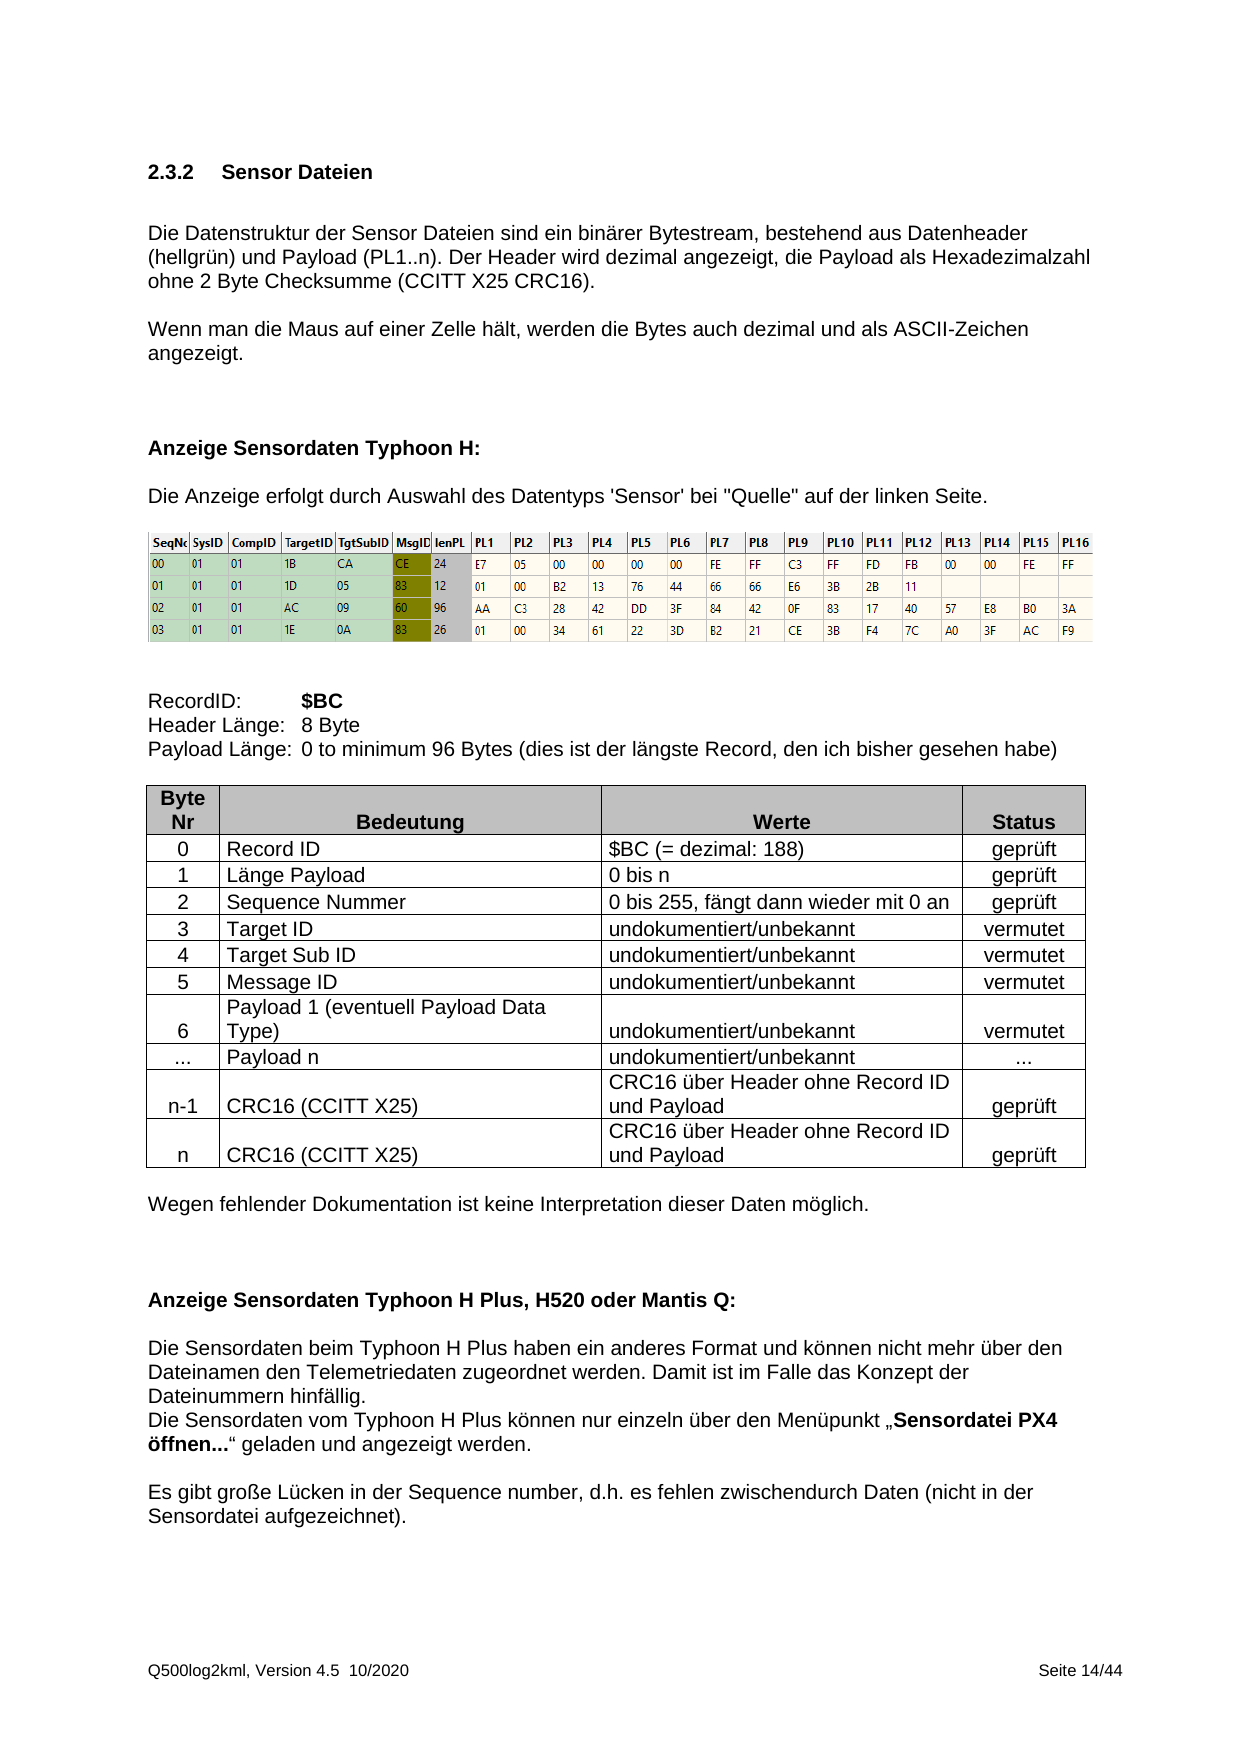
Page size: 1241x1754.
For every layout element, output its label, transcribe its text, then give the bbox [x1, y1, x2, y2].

text Die Sensordaten vom Typhoon H Plus können nur einzeln über den Menüpunkt „Sensordatei PX4 öffnen...“ geladen und angezeigt werden. [148, 1408, 1093, 1456]
table_header Bedeutung [220, 786, 601, 834]
table_header Status [963, 786, 1085, 834]
table_cell Record ID [220, 835, 601, 861]
text Es gibt große Lücken in der Sequence number, d.h. es fehlen zwischendurch Daten (nicht in der Sensordatei aufgezeichnet). [148, 1479, 1093, 1527]
text Anzeige Sensordaten Typhoon H: [148, 436, 1093, 460]
table_cell geprüft [963, 862, 1085, 887]
table_cell 5 [147, 968, 219, 993]
table_cell vermutet [963, 941, 1085, 967]
table_cell $BC (= dezimal: 188) [602, 835, 962, 861]
table_cell vermutet [963, 968, 1085, 993]
table_cell CRC16 (CCITT X25) [220, 1119, 601, 1167]
table_cell n [147, 1119, 219, 1167]
table_cell CRC16 (CCITT X25) [220, 1070, 601, 1118]
picture [147, 532, 1093, 642]
table_cell 2 [147, 888, 219, 914]
table_cell Target ID [220, 915, 601, 940]
table_cell Payload n [220, 1044, 601, 1069]
table_cell vermutet [963, 915, 1085, 940]
table_cell Länge Payload [220, 862, 601, 887]
text Die Anzeige erfolgt durch Auswahl des Datentyps 'Sensor' bei "Quelle" auf der linken Seite. [148, 484, 1093, 508]
table_cell undokumentiert/unbekannt [602, 1044, 962, 1069]
table_cell 6 [147, 995, 219, 1042]
table_cell 0 [147, 835, 219, 861]
text Wenn man die Maus auf einer Zelle hält, werden die Bytes auch dezimal und als ASCII-Zeichen angezeigt. [148, 316, 1093, 364]
table_cell Sequence Nummer [220, 888, 601, 914]
table_cell geprüft [963, 888, 1085, 914]
table_cell geprüft [963, 1070, 1085, 1118]
table_cell geprüft [963, 1119, 1085, 1167]
table_cell Target Sub ID [220, 941, 601, 967]
table_cell CRC16 über Header ohne Record ID und Payload [602, 1070, 962, 1118]
table_cell n-1 [147, 1070, 219, 1118]
table_cell undokumentiert/unbekannt [602, 968, 962, 993]
table_cell 0 bis 255, fängt dann wieder mit 0 an [602, 888, 962, 914]
table_cell ... [147, 1044, 219, 1069]
table_cell 3 [147, 915, 219, 940]
text Header Länge: 8 Byte [148, 713, 1093, 737]
table_cell Message ID [220, 968, 601, 993]
table_cell CRC16 über Header ohne Record ID und Payload [602, 1119, 962, 1167]
table_cell undokumentiert/unbekannt [602, 915, 962, 940]
table_cell ... [963, 1044, 1085, 1069]
text Payload Länge: 0 to minimum 96 Bytes (dies ist der längste Record, den ich bisher gesehen habe) [148, 737, 1093, 761]
table_cell 4 [147, 941, 219, 967]
text RecordID: $BC [148, 689, 1093, 713]
subtitle Sensor Dateien [148, 160, 1093, 184]
table_cell 1 [147, 862, 219, 887]
text Die Datenstruktur der Sensor Dateien sind ein binärer Bytestream, bestehend aus Datenheader (hellgrün) und Payload (PL1..n). Der Header wird dezimal angezeigt, die Payload als Hexadezimalzahl ohne 2 Byte Checksumme (CCITT X25 CRC16). [148, 221, 1093, 292]
table_header Werte [602, 786, 962, 834]
table_cell 0 bis n [602, 862, 962, 887]
table_cell geprüft [963, 835, 1085, 861]
table_header Byte Nr [147, 786, 219, 834]
table_cell undokumentiert/unbekannt [602, 941, 962, 967]
text Die Sensordaten beim Typhoon H Plus haben ein anderes Format und können nicht mehr über den Dateinamen den Telemetriedaten zugeordnet werden. Damit ist im Falle das Konzept der Dateinummern hinfällig. [148, 1336, 1093, 1408]
text Anzeige Sensordaten Typhoon H Plus, H520 oder Mantis Q: [148, 1288, 1093, 1312]
table_cell vermutet [963, 995, 1085, 1042]
text Wegen fehlender Dokumentation ist keine Interpretation dieser Daten möglich. [148, 1192, 1093, 1216]
table_cell undokumentiert/unbekannt [602, 995, 962, 1042]
table_cell Payload 1 (eventuell Payload Data Type) [220, 995, 601, 1042]
